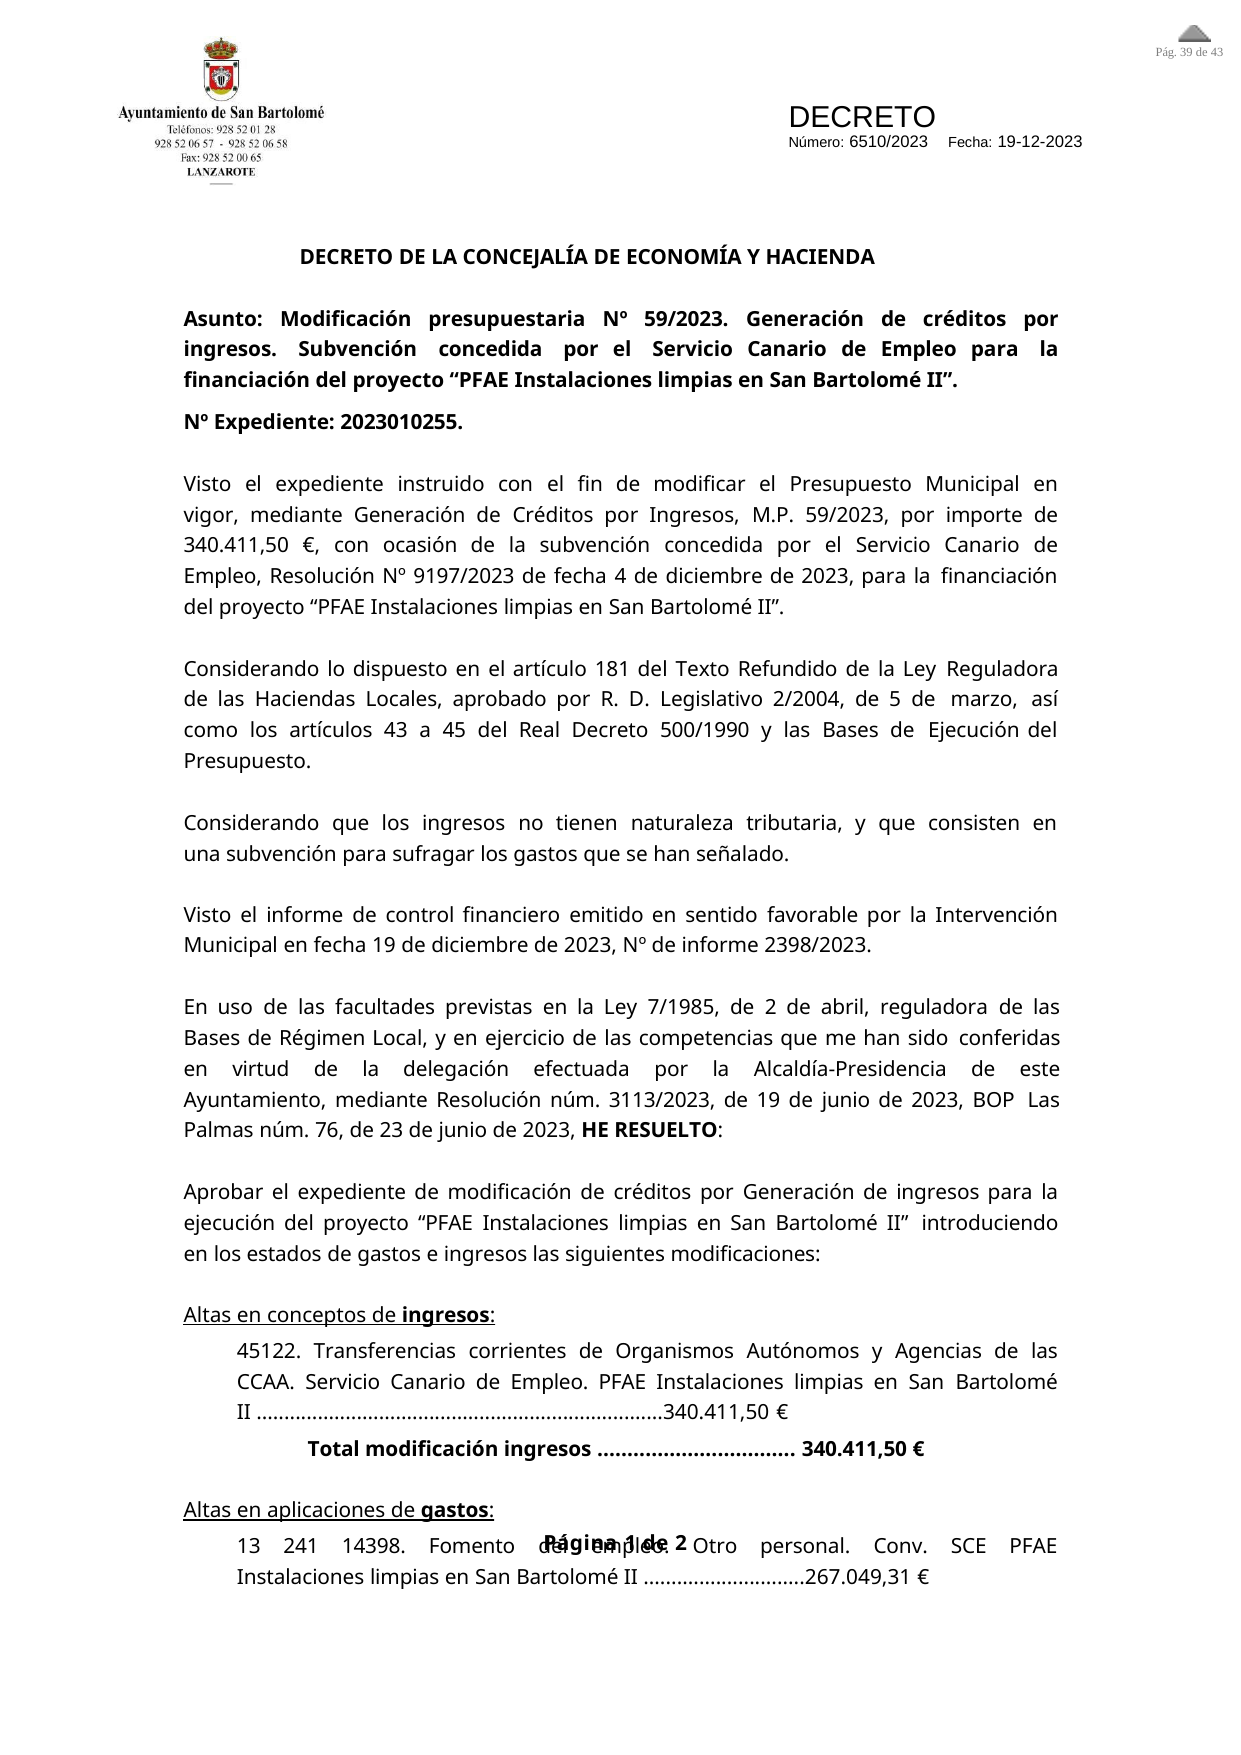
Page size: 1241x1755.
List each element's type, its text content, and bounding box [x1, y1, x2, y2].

text Altas en conceptos de ingresos: [183, 1300, 1236, 1328]
text Altas en aplicaciones de gastos: [183, 1495, 1236, 1524]
text 13 241 14398. Fomento del empleo. Otro personal. Conv. SCE PFAE Instalaciones limpias en San Bartolomé II .............................267.049,31 € [237, 1532, 1057, 1591]
text Considerando que los ingresos no tienen naturaleza tributaria, y que consisten en una subvención para sufragar los gastos que se han señalado. [183, 808, 1058, 867]
text Número: 6510/2023 Fecha: 19-12-2023 [788, 133, 1236, 151]
text Total modificación ingresos ................................. 340.411,50 € [183, 1434, 1236, 1462]
text Visto el expediente instruido con el fin de modificar el Presupuesto Municipal en vigor, mediante Generación de Créditos por Ingresos, M.P. 59/2023, por importe de 340.411,50 €, con ocasión de la subvención concedida por el Servicio Canario de Empleo, Resolución Nº 9197/2023 de fecha 4 de diciembre de 2023, para la financiación del proyecto “PFAE Instalaciones limpias en San Bartolomé II”. [183, 469, 1059, 621]
text En uso de las facultades previstas en la Ley 7/1985, de 2 de abril, reguladora de las Bases de Régimen Local, y en ejercicio de las competencias que me han sido conferidas en virtud de la delegación efectuada por la Alcaldía-Presidencia de este Ayuntamiento, mediante Resolución núm. 3113/2023, de 19 de junio de 2023, BOP Las Palmas núm. 76, de 23 de junio de 2023, HE RESUELTO: [183, 992, 1061, 1144]
text Nº Expediente: 2023010255. [183, 407, 1236, 436]
text Considerando lo dispuesto en el artículo 181 del Texto Refundido de la Ley Reguladora de las Haciendas Locales, aprobado por R. D. Legislativo 2/2004, de 5 de marzo, así como los artículos 43 a 45 del Real Decreto 500/1990 y las Bases de Ejecución del Presupuesto. [183, 654, 1059, 775]
text Visto el informe de control financiero emitido en sentido favorable por la Intervención Municipal en fecha 19 de diciembre de 2023, Nº de informe 2398/2023. [183, 900, 1058, 959]
text Aprobar el expediente de modificación de créditos por Generación de ingresos para la ejecución del proyecto “PFAE Instalaciones limpias en San Bartolomé II” introduciendo en los estados de gastos e ingresos las siguientes modificaciones: [183, 1177, 1058, 1267]
text DECRETO [788, 104, 1236, 133]
subtitle DECRETO DE LA CONCEJALÍA DE ECONOMÍA Y HACIENDA [299, 242, 1236, 271]
text 45122. Transferencias corrientes de Organismos Autónomos y Agencias de las CCAA. Servicio Canario de Empleo. PFAE Instalaciones limpias en San Bartolomé II .........................................................................340.411,50 € [237, 1336, 1058, 1426]
text Asunto: Modificación presupuestaria Nº 59/2023. Generación de créditos por ingresos. Subvención concedida por el Servicio Canario de Empleo para la financiación del proyecto “PFAE Instalaciones limpias en San Bartolomé II”. [183, 304, 1058, 394]
